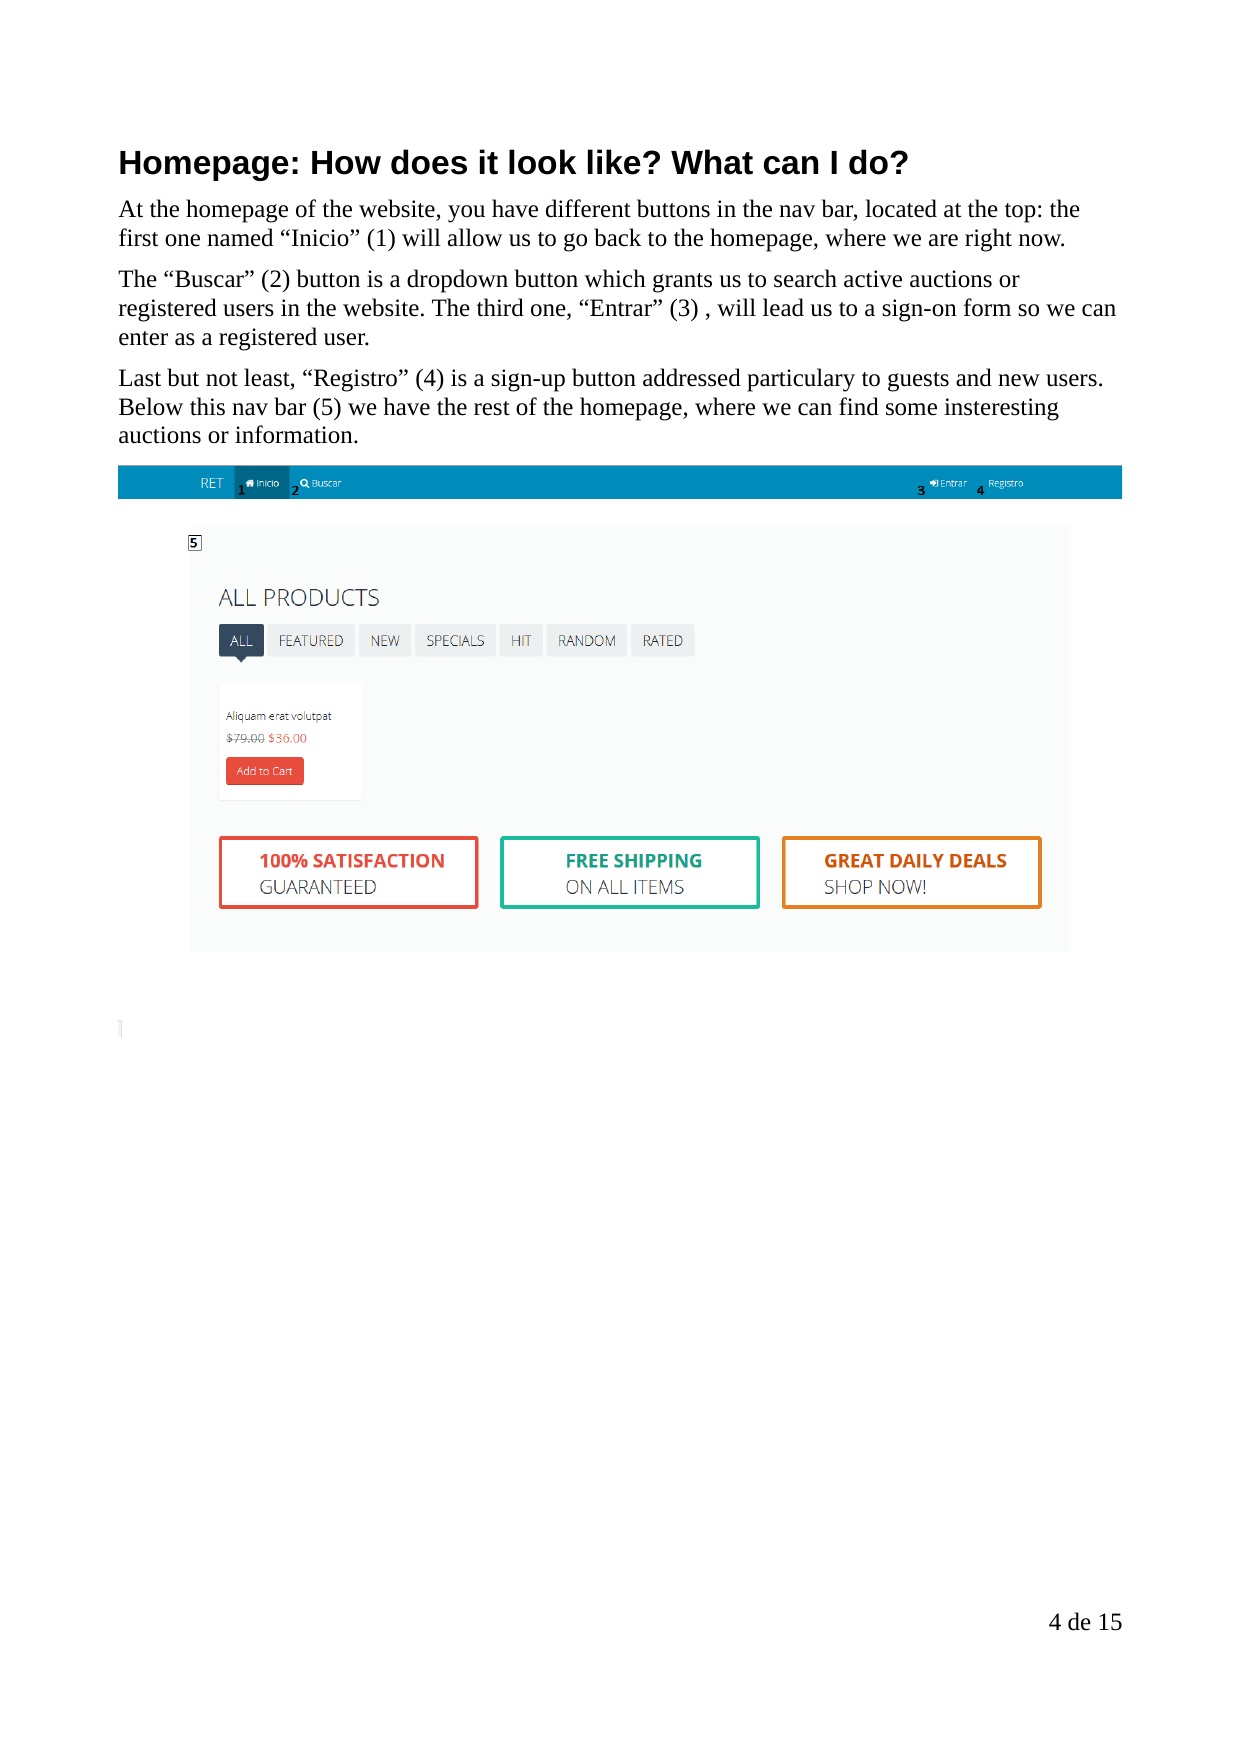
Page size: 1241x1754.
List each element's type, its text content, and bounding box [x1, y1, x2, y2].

text Last but not least, “Registro” (4) is a sign-up button addressed particulary to guests and new users. Below this nav bar (5) we have the rest of the homepage, where we can find some insteresting auctions or information. [118, 363, 1122, 449]
text The “Buscar” (2) button is a dropdown button which grants us to search active auctions or registered users in the website. The third one, “Entrar” (3) , will lead us to a sign-on form so we can enter as a registered user. [118, 264, 1122, 351]
text At the homepage of the website, you have different buttons in the nav bar, located at the top: the first one named “Inicio” (1) will allow us to go back to the homepage, where we are right now. [118, 194, 1122, 252]
subtitle Homepage: How does it look like? What can I do? [118, 143, 1122, 182]
